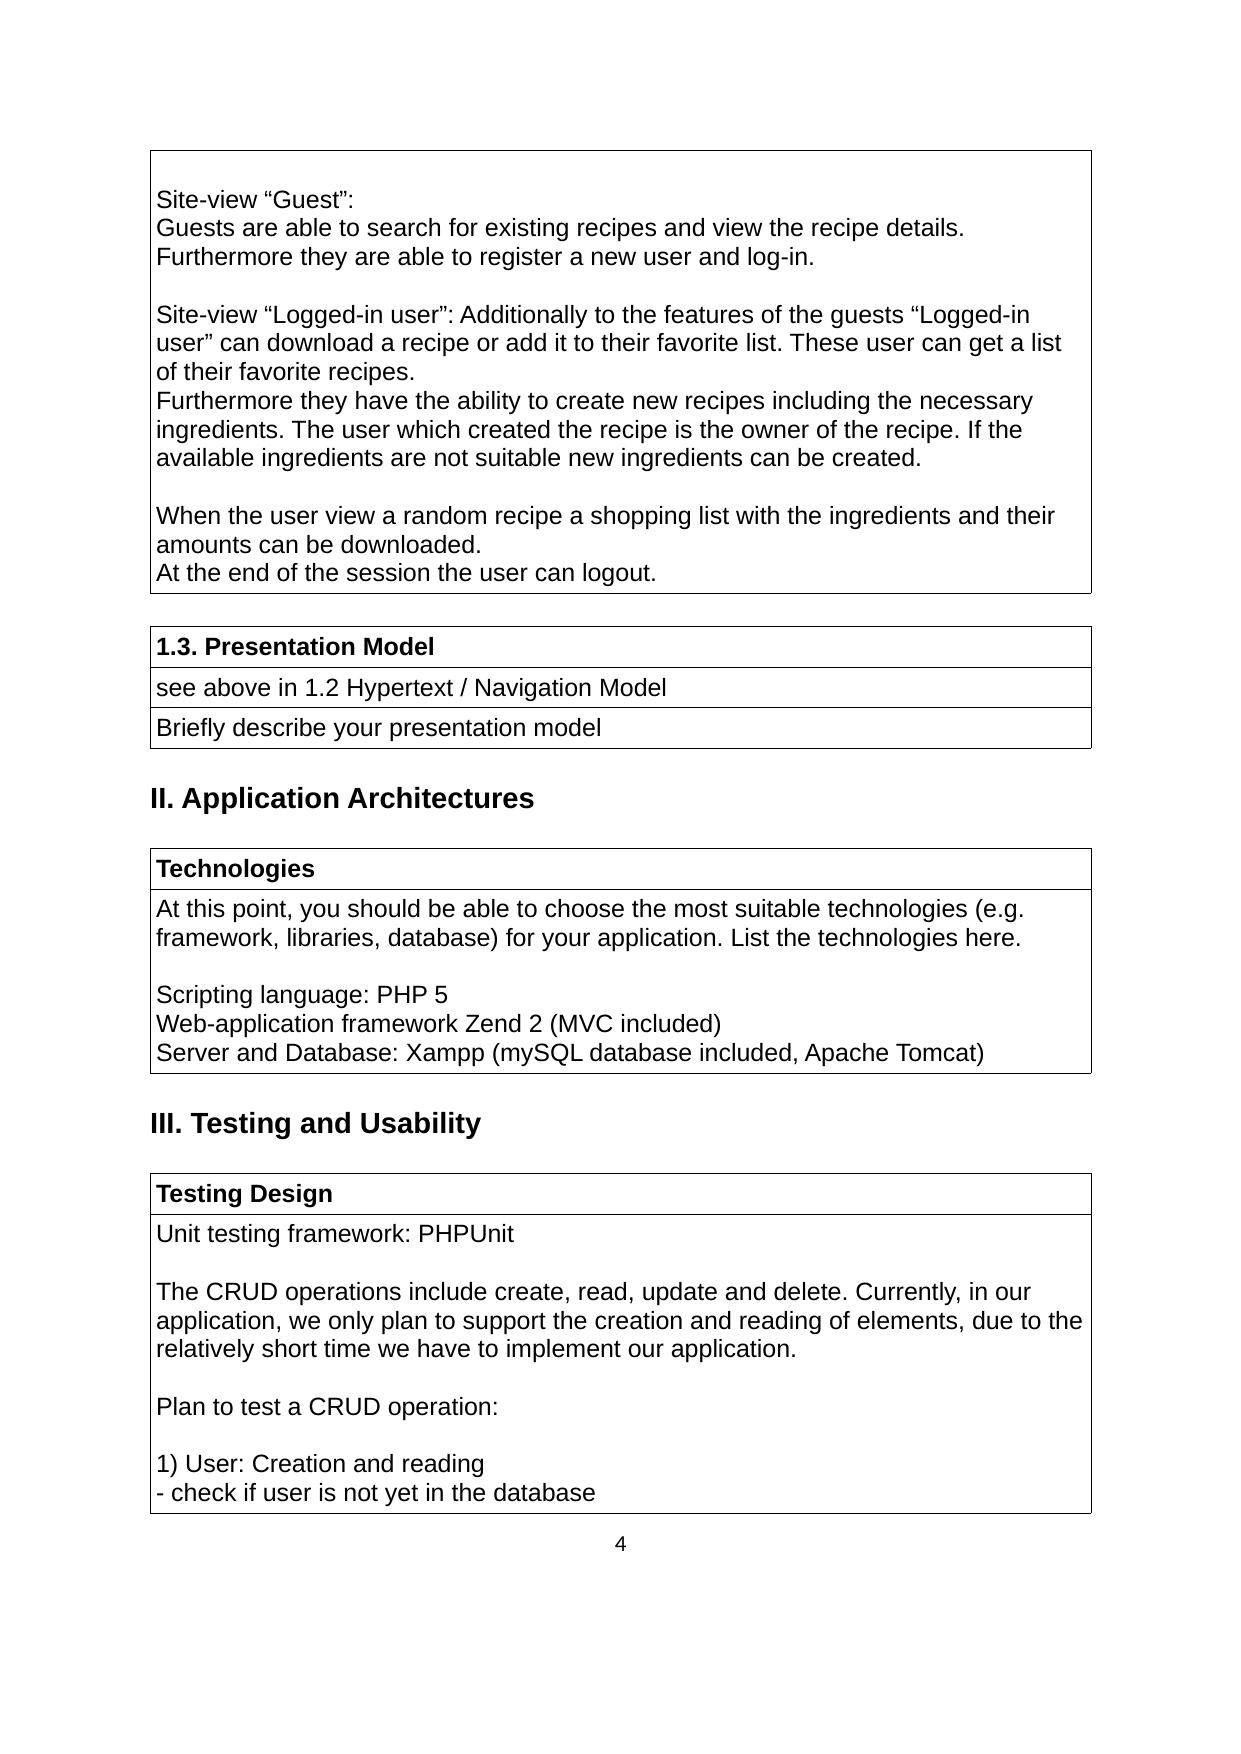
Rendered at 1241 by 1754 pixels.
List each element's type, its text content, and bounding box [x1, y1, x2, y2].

table_header 1.3. Presentation Model [151, 627, 1091, 667]
table_header Testing Design [151, 1174, 1091, 1213]
table_header Technologies [151, 849, 1091, 888]
table_cell Site-view “Guest”: Guests are able to search for existing recipes and view the recipe details. Furthermore they are able to register a new user and log-in. Site-view “Logged-in user”: Additionally to the features of the guests “Logged-in user” can download a recipe or add it to their favorite list. These user can get a list of their favorite recipes. Furthermore they have the ability to create new recipes including the necessary ingredients. The user which created the recipe is the owner of the recipe. If the available ingredients are not suitable new ingredients can be created. When the user view a random recipe a shopping list with the ingredients and their amounts can be downloaded. At the end of the session the user can logout. [151, 151, 1091, 593]
text III. Testing and Usability [150, 1106, 1091, 1140]
table_cell At this point, you should be able to choose the most suitable technologies (e.g. framework, libraries, database) for your application. List the technologies here. Scripting language: PHP 5 Web-application framework Zend 2 (MVC included) Server and Database: Xampp (mySQL database included, Apache Tomcat) [151, 890, 1091, 1072]
table_cell Unit testing framework: PHPUnit The CRUD operations include create, read, update and delete. Currently, in our application, we only plan to support the creation and reading of elements, due to the relatively short time we have to implement our application. Plan to test a CRUD operation: 1) User: Creation and reading - check if user is not yet in the database [151, 1215, 1091, 1513]
table_cell see above in 1.2 Hypertext / Navigation Model [151, 668, 1091, 707]
table_cell Briefly describe your presentation model [151, 708, 1091, 747]
text II. Application Architectures [150, 781, 1091, 814]
